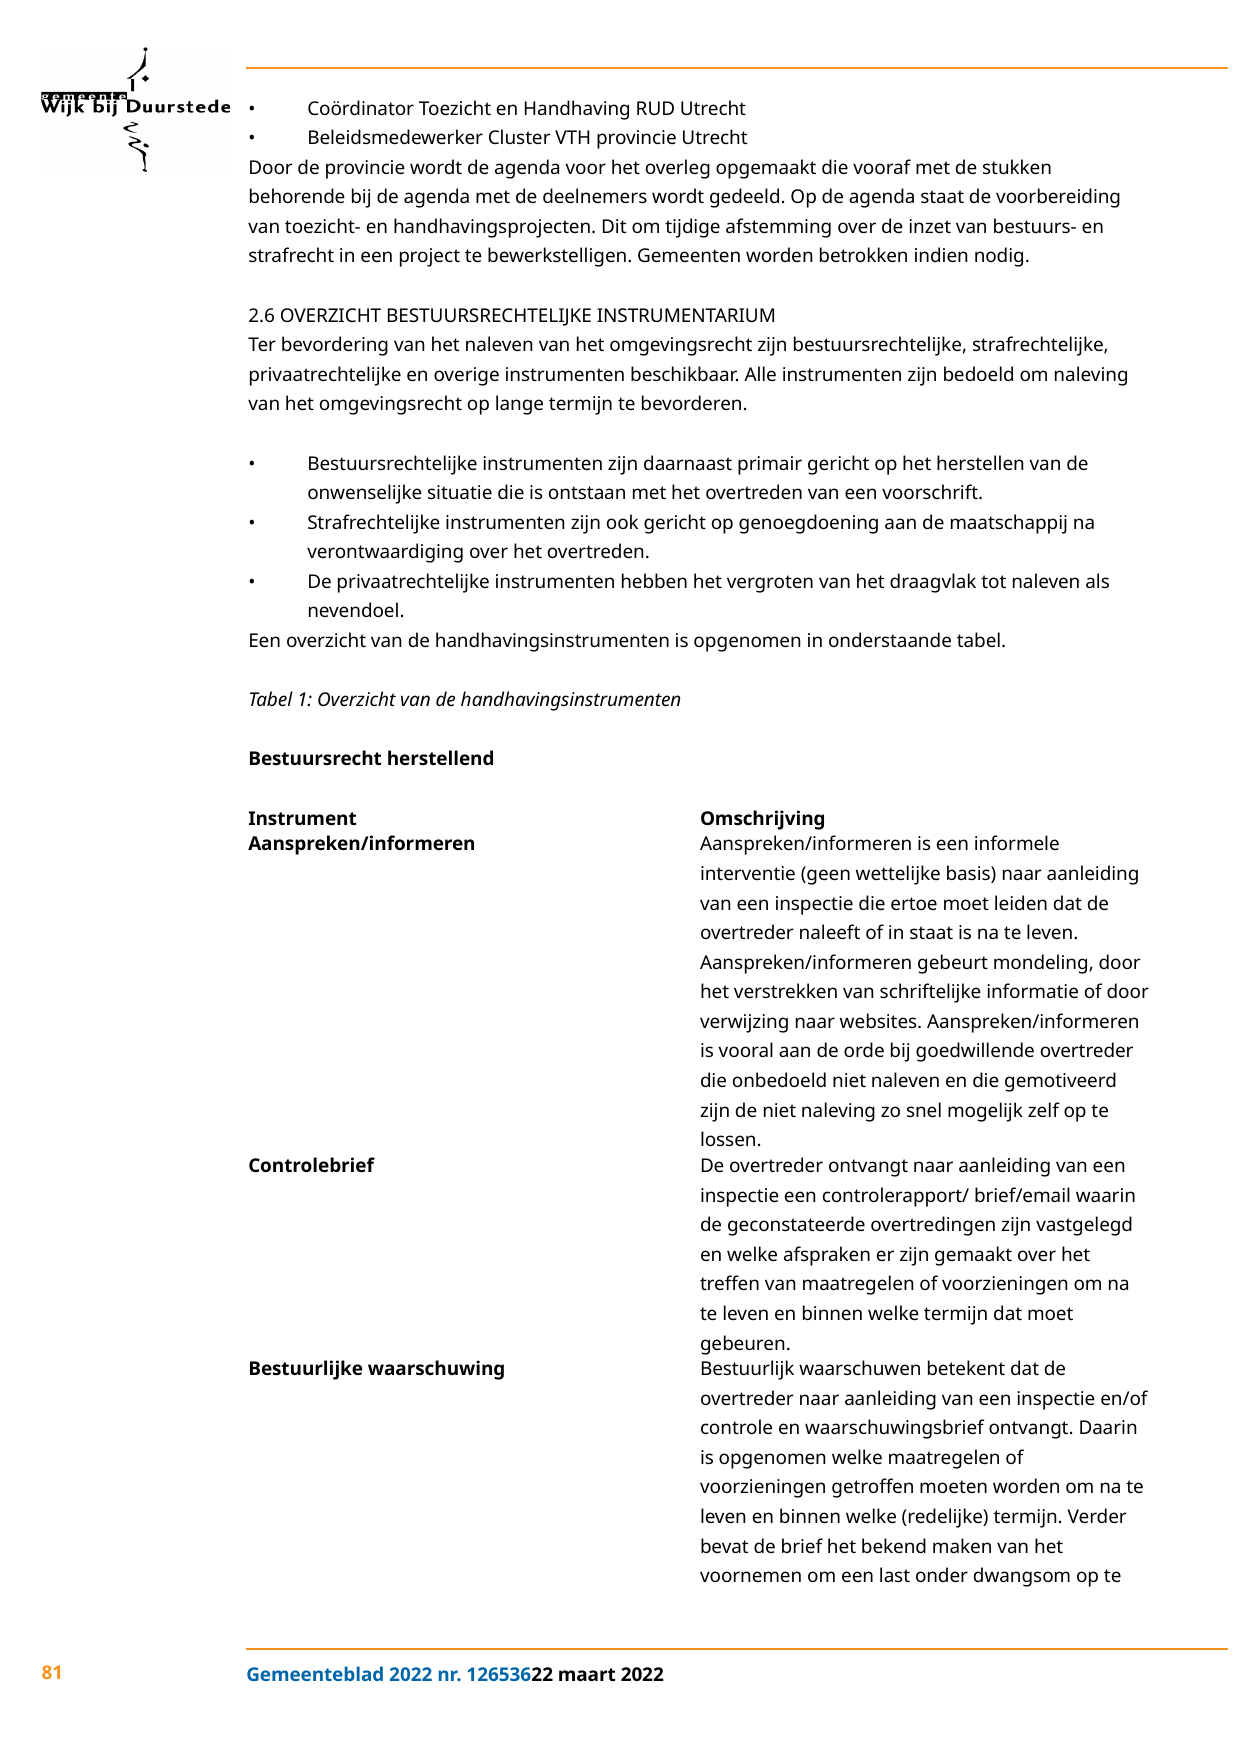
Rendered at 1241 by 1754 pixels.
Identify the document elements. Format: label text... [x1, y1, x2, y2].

list Beleidsmedewerker Cluster VTH provincie Utrecht [248, 124, 1152, 150]
table_cell Aanspreken/informeren [248, 831, 700, 1152]
table_cell Bestuurlijk waarschuwen betekent dat de overtreder naar aanleiding van een inspectie en/of controle en waarschuwingsbrief ontvangt. Daarin is opgenomen welke maatregelen of voorzieningen getroffen moeten worden om na te leven en binnen welke (redelijke) termijn. Verder bevat de brief het bekend maken van het voornemen om een last onder dwangsom op te [700, 1355, 1152, 1588]
text Ter bevordering van het naleven van het omgevingsrecht zijn bestuursrechtelijke, strafrechtelijke, privaatrechtelijke en overige instrumenten beschikbaar. Alle instrumenten zijn bedoeld om naleving van het omgevingsrecht op lange termijn te bevorderen. [248, 331, 1152, 416]
list Strafrechtelijke instrumenten zijn ook gericht op genoegdoening aan de maatschappij na verontwaardiging over het overtreden. [248, 509, 1152, 564]
table_cell Controlebrief [248, 1152, 700, 1355]
table_cell De overtreder ontvangt naar aanleiding van een inspectie een controlerapport/ brief/email waarin de geconstateerde overtredingen zijn vastgelegd en welke afspraken er zijn gemaakt over het treffen van maatregelen of voorzieningen om na te leven en binnen welke termijn dat moet gebeuren. [700, 1152, 1152, 1355]
table_header Omschrijving [700, 805, 1152, 831]
list De privaatrechtelijke instrumenten hebben het vergroten van het draagvlak tot naleven als nevendoel. [248, 568, 1152, 623]
text Een overzicht van de handhavingsinstrumenten is opgenomen in onderstaande tabel. [248, 627, 1152, 653]
text Door de provincie wordt de agenda voor het overleg opgemaakt die vooraf met de stukken behorende bij de agenda met de deelnemers wordt gedeeld. Op de agenda staat de voorbereiding van toezicht- en handhavingsprojecten. Dit om tijdige afstemming over de inzet van bestuurs- en strafrecht in een project te bewerkstelligen. Gemeenten worden betrokken indien nodig. [248, 154, 1152, 268]
text Tabel 1: Overzicht van de handhavingsinstrumenten [248, 686, 1152, 712]
table_cell Aanspreken/informeren is een informele interventie (geen wettelijke basis) naar aanleiding van een inspectie die ertoe moet leiden dat de overtreder naleeft of in staat is na te leven. Aanspreken/informeren gebeurt mondeling, door het verstrekken van schriftelijke informatie of door verwijzing naar websites. Aanspreken/informeren is vooral aan de orde bij goedwillende overtreder die onbedoeld niet naleven en die gemotiveerd zijn de niet naleving zo snel mogelijk zelf op te lossen. [700, 831, 1152, 1152]
list Coördinator Toezicht en Handhaving RUD Utrecht [248, 95, 1152, 121]
table_header Instrument [248, 805, 700, 831]
text Bestuursrecht herstellend [248, 746, 1152, 771]
picture [41, 47, 231, 172]
list Bestuursrechtelijke instrumenten zijn daarnaast primair gericht op het herstellen van de onwenselijke situatie die is ontstaan met het overtreden van een voorschrift. [248, 450, 1152, 505]
text 2.6 OVERZICHT BESTUURSRECHTELIJKE INSTRUMENTARIUM [248, 302, 1152, 328]
table_cell Bestuurlijke waarschuwing [248, 1355, 700, 1588]
